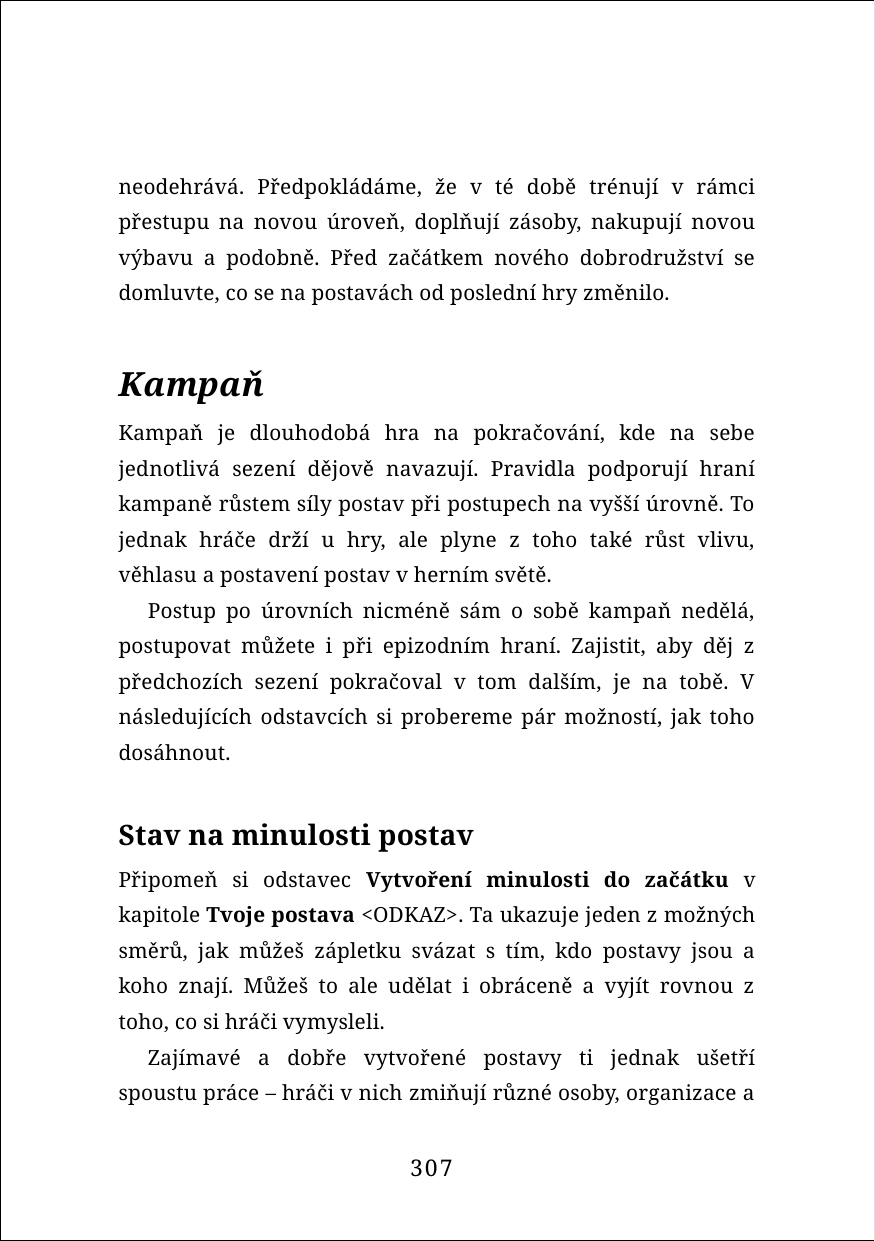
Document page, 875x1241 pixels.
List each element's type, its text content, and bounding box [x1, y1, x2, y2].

text Kampaň je dlouhodobá hra na pokračování, kde na sebe jednotlivá sezení dějově navazují. Pravidla podporují hraní kampaně růstem síly postav při postupech na vyšší úrovně. To jednak hráče drží u hry, ale plyne z toho také růst vlivu, věhlasu a postavení postav v herním světě. Postup po úrovních nicméně sám o sobě kampaň nedělá, postupovat můžete i při epizodním hraní. Zajistit, aby děj z předchozích sezení pokračoval v tom dalším, je na tobě. V následujících odstavcích si probereme pár možností, jak toho dosáhnout. [118, 418, 756, 766]
subtitle Stav na minulosti postav [118, 815, 756, 853]
text neodehrává. Předpokládáme, že v té době trénují v rámci přestupu na novou úroveň, doplňují zásoby, nakupují novou výbavu a podobně. Před začátkem nového dobrodružství se domluvte, co se na postavách od poslední hry změnilo. [118, 172, 756, 307]
text Připomeň si odstavec Vytvoření minulosti do začátku v kapitole Tvoje postava <ODKAZ>. Ta ukazuje jeden z možných směrů, jak můžeš zápletku svázat s tím, kdo postavy jsou a koho znají. Můžeš to ale udělat i obráceně a vyjít rovnou z toho, co si hráči vymysleli. Zajímavé a dobře vytvořené postavy ti jednak ušetří spoustu práce – hráči v nich zmiňují různé osoby, organizace a [118, 865, 756, 1107]
subtitle Kampaň [118, 361, 756, 407]
